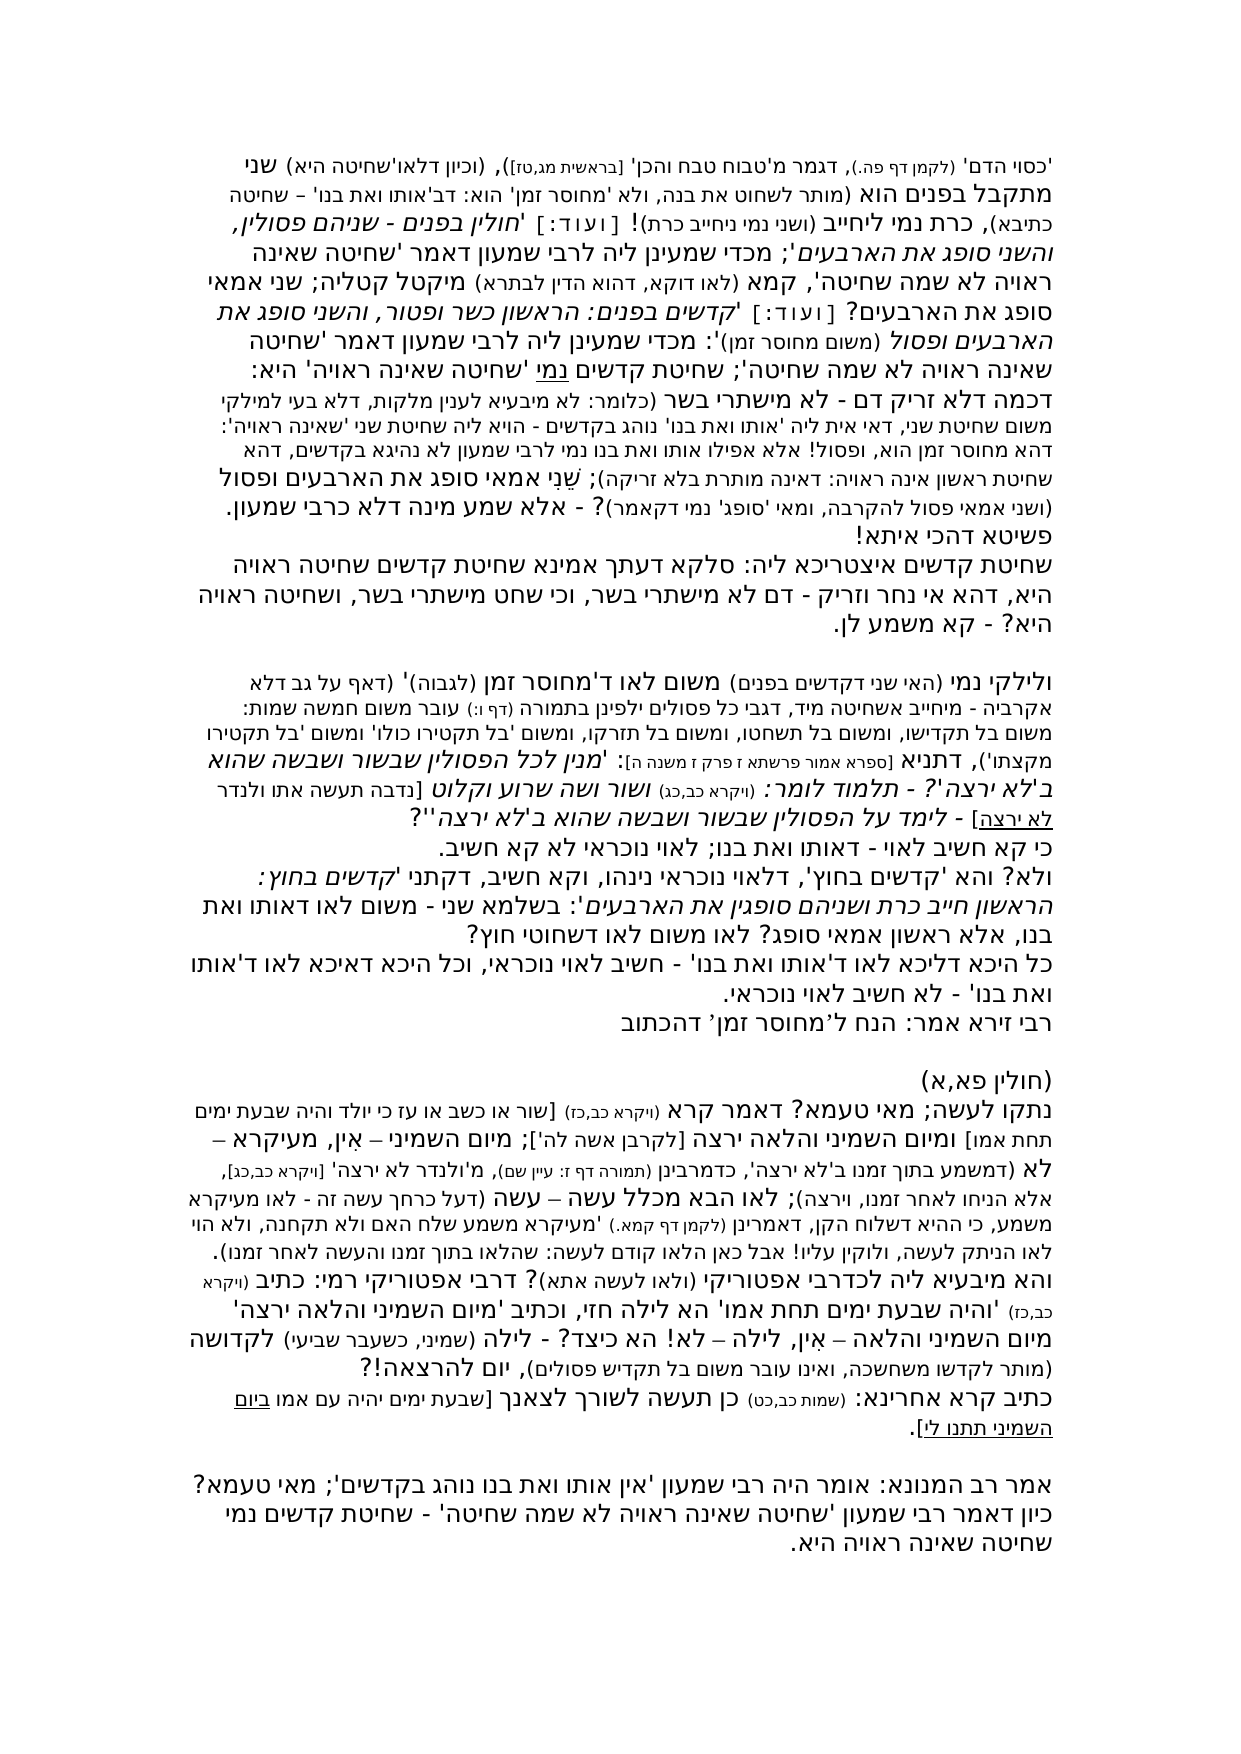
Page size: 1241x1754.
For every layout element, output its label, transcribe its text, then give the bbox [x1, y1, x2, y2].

text כתיב קרא אחרינא: (שמות כב,כט) כן תעשה לשורך לצאנך [שבעת ימים יהיה עם אמו ביום השמיני תתנו לי]. [187, 1383, 1053, 1441]
text שחיטת קדשים איצטריכא ליה: סלקא דעתך אמינא שחיטת קדשים שחיטה ראויה היא, דהא אי נחר וזריק - דם לא מישתרי בשר, וכי שחט מישתרי בשר, ושחיטה ראויה היא? - קא משמע לן. [187, 551, 1053, 638]
text 'כסוי הדם' (לקמן דף פה.), דגמר מ'טבוח טבח והכן' [בראשית מג,טז]), (וכיון דלאו'שחיטה היא) שני מתקבל בפנים הוא (מותר לשחוט את בנה, ולא 'מחוסר זמן' הוא: דב'אותו ואת בנו' – שחיטה כתיבא), כרת נמי ליחייב (ושני נמי ניחייב כרת)! [ועוד:] 'חולין בפנים - שניהם פסולין, והשני סופג את הארבעים'; מכדי שמעינן ליה לרבי שמעון דאמר 'שחיטה שאינה ראויה לא שמה שחיטה', קמא (לאו דוקא, דהוא הדין לבתרא) מיקטל קטליה; שני אמאי סופג את הארבעים? [ועוד:] 'קדשים בפנים: הראשון כשר ופטור, והשני סופג את הארבעים ופסול (משום מחוסר זמן)': מכדי שמעינן ליה לרבי שמעון דאמר 'שחיטה שאינה ראויה לא שמה שחיטה'; שחיטת קדשים נמי 'שחיטה שאינה ראויה' היא: דכמה דלא זריק דם - לא מישתרי בשר (כלומר: לא מיבעיא לענין מלקות, דלא בעי למילקי משום שחיטת שני, דאי אית ליה 'אותו ואת בנו' נוהג בקדשים - הויא ליה שחיטת שני 'שאינה ראויה': דהא מחוסר זמן הוא, ופסול! אלא אפילו אותו ואת בנו נמי לרבי שמעון לא נהיגא בקדשים, דהא שחיטת ראשון אינה ראויה: דאינה מותרת בלא זריקה); שֵׁנִי אמאי סופג את הארבעים ופסול (ושני אמאי פסול להקרבה, ומאי 'סופג' נמי דקאמר)? - אלא שמע מינה דלא כרבי שמעון. [187, 150, 1053, 521]
text ולא? והא 'קדשים בחוץ', דלאוי נוכראי נינהו, וקא חשיב, דקתני 'קדשים בחוץ: הראשון חייב כרת ושניהם סופגין את הארבעים': בשלמא שני - משום לאו דאותו ואת בנו, אלא ראשון אמאי סופג? לאו משום לאו דשחוטי חוץ? [187, 862, 1053, 949]
text והא מיבעיא ליה לכדרבי אפטוריקי (ולאו לעשה אתא)? דרבי אפטוריקי רמי: כתיב (ויקרא כב,כז) 'והיה שבעת ימים תחת אמו' הא לילה חזי, וכתיב 'מיום השמיני והלאה ירצה' מיום השמיני והלאה – אִין, לילה – לא! הא כיצד? - לילה (שמיני, כשעבר שביעי) לקדושה (מותר לקדשו משחשכה, ואינו עובר משום בל תקדיש פסולים), יום להרצאה!? [187, 1266, 1053, 1383]
text רבי זירא אמר: הנח ל’מחוסר זמן’ דהכתוב [187, 1008, 1053, 1037]
text אמר רב המנונא: אומר היה רבי שמעון 'אין אותו ואת בנו נוהג בקדשים'; מאי טעמא? כיון דאמר רבי שמעון 'שחיטה שאינה ראויה לא שמה שחיטה' - שחיטת קדשים נמי שחיטה שאינה ראויה היא. [187, 1470, 1053, 1557]
text כי קא חשיב לאוי - דאותו ואת בנו; לאוי נוכראי לא קא חשיב. [187, 833, 1053, 862]
text (חולין פא,א) [187, 1066, 1053, 1095]
text כל היכא דליכא לאו ד'אותו ואת בנו' - חשיב לאוי נוכראי, וכל היכא דאיכא לאו ד'אותו ואת בנו' - לא חשיב לאוי נוכראי. [187, 949, 1053, 1008]
text פשיטא דהכי איתא! [187, 521, 1053, 551]
text נתקו לעשה; מאי טעמא? דאמר קרא (ויקרא כב,כז) [שור או כשב או עז כי יולד והיה שבעת ימים תחת אמו] ומיום השמיני והלאה ירצה [לקרבן אשה לה']; מיום השמיני – אִין, מעיקרא – לא (דמשמע בתוך זמנו ב'לא ירצה', כדמרבינן (תמורה דף ז: עיין שם), מ'ולנדר לא ירצה' [ויקרא כב,כג], אלא הניחו לאחר זמנו, וירצה); לאו הבא מכלל עשה – עשה (דעל כרחך עשה זה - לאו מעיקרא משמע, כי ההיא דשלוח הקן, דאמרינן (לקמן דף קמא.) 'מעיקרא משמע שלח האם ולא תקחנה, ולא הוי לאו הניתק לעשה, ולוקין עליו! אבל כאן הלאו קודם לעשה: שהלאו בתוך זמנו והעשה לאחר זמנו). [187, 1095, 1053, 1266]
text ולילקי נמי (האי שני דקדשים בפנים) משום לאו ד'מחוסר זמן (לגבוה)' (דאף על גב דלא אקרביה - מיחייב אשחיטה מיד, דגבי כל פסולים ילפינן בתמורה (דף ו:) עובר משום חמשה שמות: משום בל תקדישו, ומשום בל תשחטו, ומשום בל תזרקו, ומשום 'בל תקטירו כולו' ומשום 'בל תקטירו מקצתו'), דתניא [ספרא אמור פרשתא ז פרק ז משנה ה]: 'מנין לכל הפסולין שבשור ושבשה שהוא ב'לא ירצה'? - תלמוד לומר: (ויקרא כב,כג) ושור ושה שרוע וקלוט [נדבה תעשה אתו ולנדר לא ירצה] - לימד על הפסולין שבשור ושבשה שהוא ב'לא ירצה''? [187, 667, 1053, 833]
